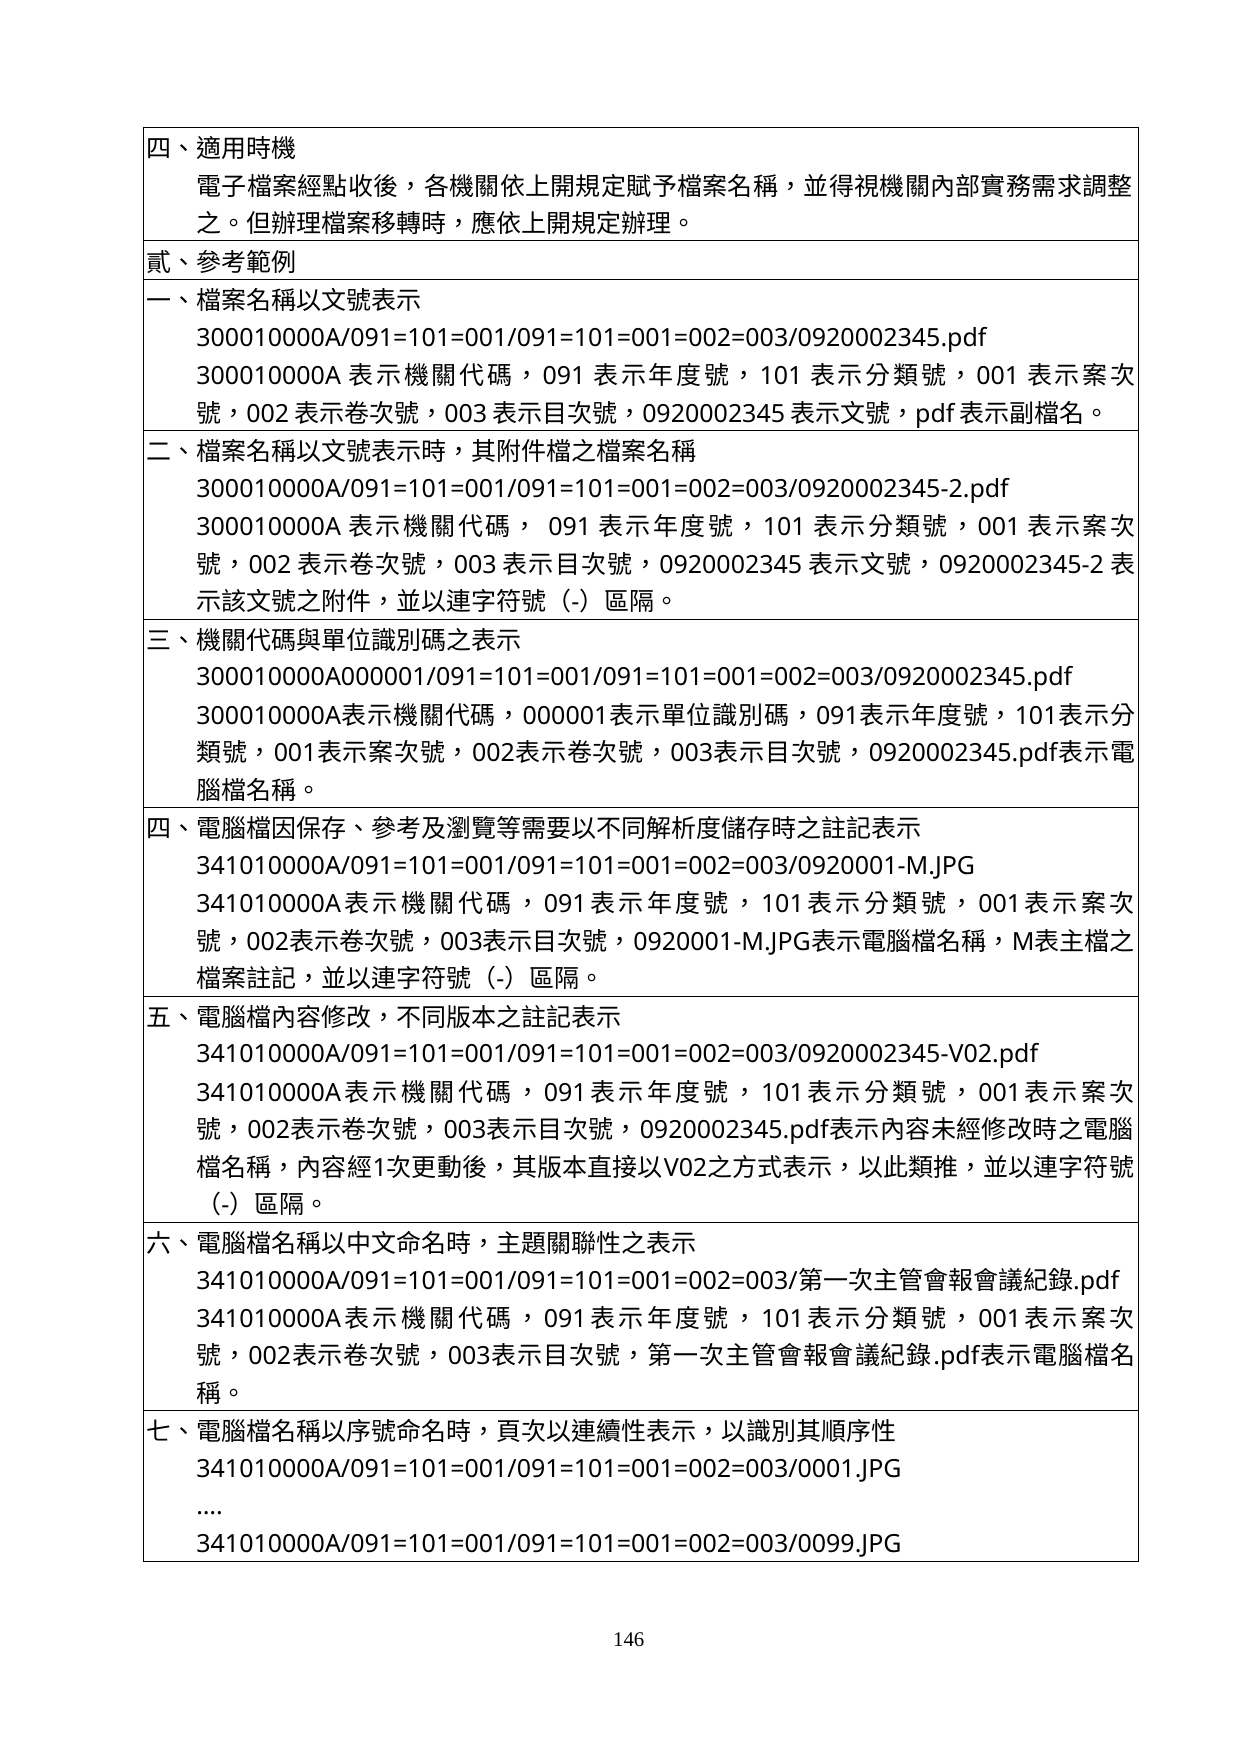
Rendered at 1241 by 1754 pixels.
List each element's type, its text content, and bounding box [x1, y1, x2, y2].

table_cell 四、適用時機 電子檔案經點收後，各機關依上開規定賦予檔案名稱，並得視機關內部實務需求調整之。但辦理檔案移轉時，應依上開規定辦理。 [144, 128, 1138, 240]
table_cell 六、電腦檔名稱以中文命名時，主題關聯性之表示 341010000A/091=101=001/091=101=001=002=003/第一次主管會報會議紀錄.pdf 341010000A表示機關代碼，091表示年度號，101表示分類號，001表示案次號，002表示卷次號，003表示目次號，第一次主管會報會議紀錄.pdf表示電腦檔名稱。 [144, 1223, 1138, 1410]
table_cell 貳、參考範例 [144, 241, 1138, 279]
table_cell 五、電腦檔內容修改，不同版本之註記表示 341010000A/091=101=001/091=101=001=002=003/0920002345-V02.pdf 341010000A表示機關代碼，091表示年度號，101表示分類號，001表示案次號，002表示卷次號，003表示目次號，0920002345.pdf表示內容未經修改時之電腦檔名稱，內容經1次更動後，其版本直接以V02之方式表示，以此類推，並以連字符號（-）區隔。 [144, 997, 1138, 1222]
table_cell 四、電腦檔因保存、參考及瀏覽等需要以不同解析度儲存時之註記表示 341010000A/091=101=001/091=101=001=002=003/0920001-M.JPG 341010000A表示機關代碼，091表示年度號，101表示分類號，001表示案次號，002表示卷次號，003表示目次號，0920001-M.JPG表示電腦檔名稱，M表主檔之檔案註記，並以連字符號（-）區隔。 [144, 808, 1138, 996]
table_cell 二、檔案名稱以文號表示時，其附件檔之檔案名稱 300010000A/091=101=001/091=101=001=002=003/0920002345-2.pdf 300010000A表示機關代碼， 091表示年度號，101表示分類號，001表示案次號，002表示卷次號，003表示目次號，0920002345表示文號，0920002345-2表示該文號之附件，並以連字符號（-）區隔。 [144, 431, 1138, 618]
table_cell 七、電腦檔名稱以序號命名時，頁次以連續性表示，以識別其順序性 341010000A/091=101=001/091=101=001=002=003/0001.JPG …. 341010000A/091=101=001/091=101=001=002=003/0099.JPG [144, 1411, 1138, 1561]
table_cell 三、機關代碼與單位識別碼之表示 300010000A000001/091=101=001/091=101=001=002=003/0920002345.pdf 300010000A表示機關代碼，000001表示單位識別碼，091表示年度號，101表示分類號，001表示案次號，002表示卷次號，003表示目次號，0920002345.pdf表示電腦檔名稱。 [144, 620, 1138, 807]
table_cell 一、檔案名稱以文號表示 300010000A/091=101=001/091=101=001=002=003/0920002345.pdf 300010000A表示機關代碼，091表示年度號，101表示分類號，001表示案次號，002表示卷次號，003表示目次號，0920002345表示文號，pdf表示副檔名。 [144, 280, 1138, 430]
